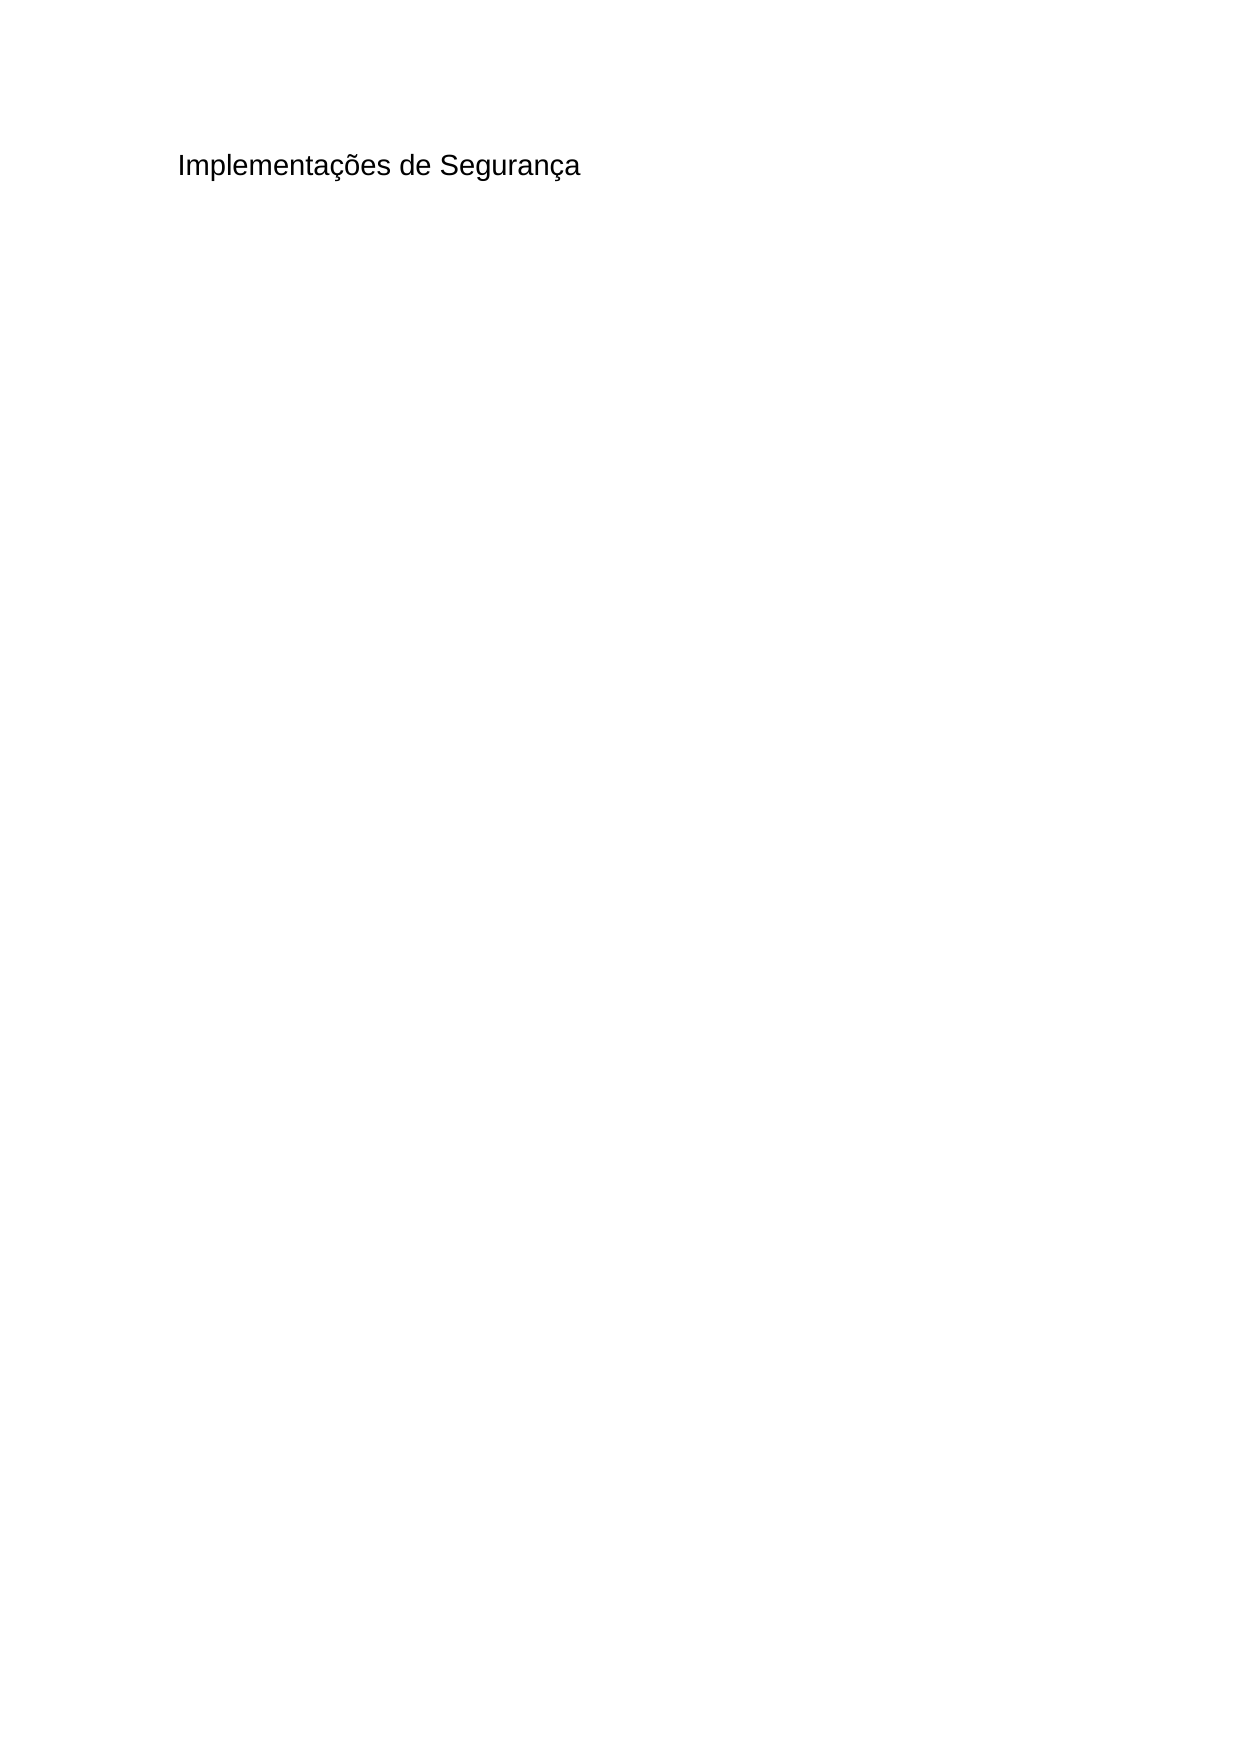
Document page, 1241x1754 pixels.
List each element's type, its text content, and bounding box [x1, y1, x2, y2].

subtitle Implementações de Segurança [177, 148, 1063, 181]
